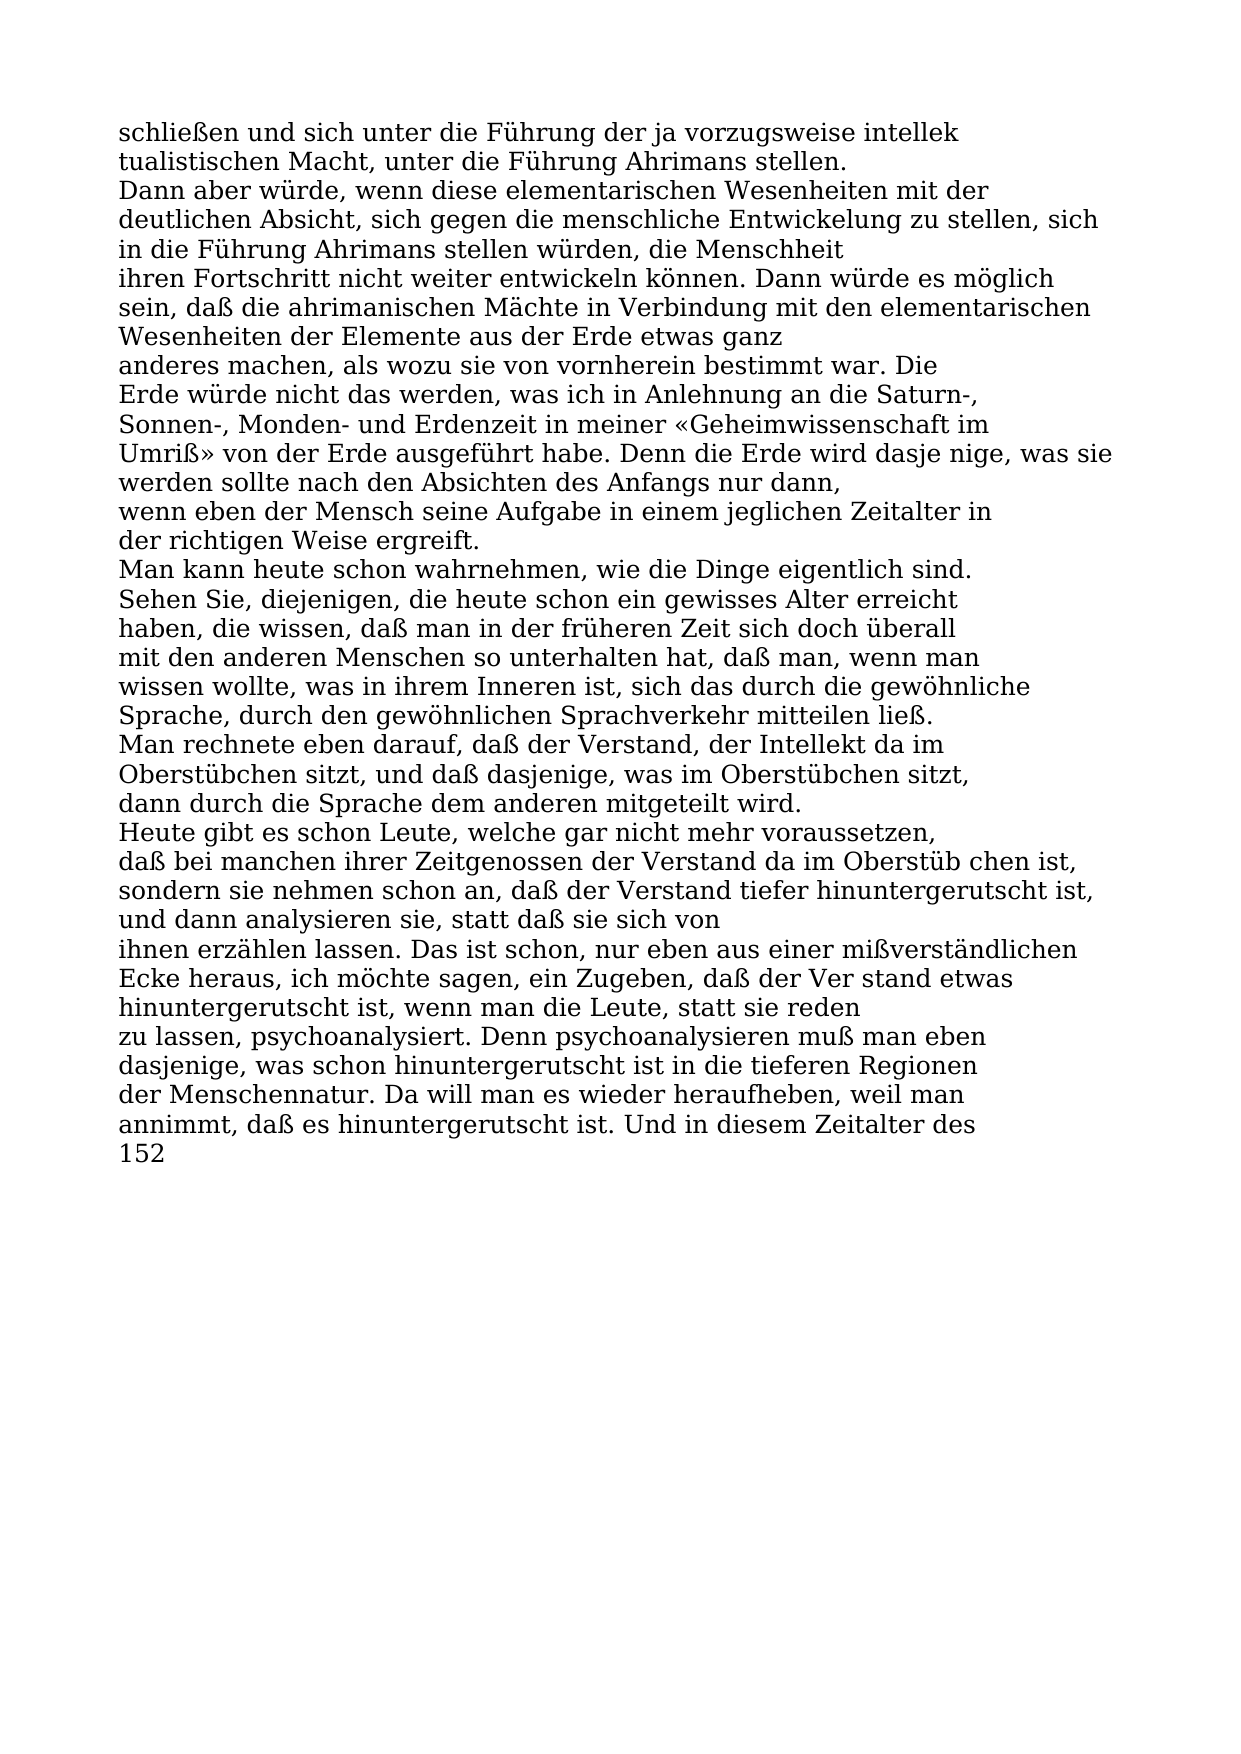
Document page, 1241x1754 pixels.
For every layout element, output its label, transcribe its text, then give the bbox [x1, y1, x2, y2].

text ihnen erzählen lassen. Das ist schon, nur eben aus einer mißverständlichen Ecke heraus, ich möchte sagen, ein Zugeben, daß der Ver stand etwas hinuntergerutscht ist, wenn man die Leute, statt sie reden [118, 935, 1122, 1022]
text Umriß» von der Erde ausgeführt habe. Denn die Erde wird dasje nige, was sie werden sollte nach den Absichten des Anfangs nur dann, [118, 439, 1122, 497]
text Sehen Sie, diejenigen, die heute schon ein gewisses Alter erreicht [118, 585, 1122, 614]
text Sonnen-, Monden- und Erdenzeit in meiner «Geheimwissenschaft im [118, 410, 1122, 439]
text wenn eben der Mensch seine Aufgabe in einem jeglichen Zeitalter in [118, 497, 1122, 526]
text Oberstübchen sitzt, und daß dasjenige, was im Oberstübchen sitzt, [118, 760, 1122, 789]
text deutlichen Absicht, sich gegen die menschliche Entwickelung zu stellen, sich in die Führung Ahrimans stellen würden, die Menschheit [118, 206, 1122, 264]
text zu lassen, psychoanalysiert. Denn psychoanalysieren muß man eben [118, 1022, 1122, 1051]
text daß bei manchen ihrer Zeitgenossen der Verstand da im Oberstüb chen ist, sondern sie nehmen schon an, daß der Verstand tiefer hinuntergerutscht ist, und dann analysieren sie, statt daß sie sich von [118, 847, 1122, 935]
text schließen und sich unter die Führung der ja vorzugsweise intellek tualistischen Macht, unter die Führung Ahrimans stellen. [118, 118, 1122, 176]
text dann durch die Sprache dem anderen mitgeteilt wird. [118, 789, 1122, 818]
text ihren Fortschritt nicht weiter entwickeln können. Dann würde es möglich sein, daß die ahrimanischen Mächte in Verbindung mit den elementarischen Wesenheiten der Elemente aus der Erde etwas ganz [118, 264, 1122, 351]
text Erde würde nicht das werden, was ich in Anlehnung an die Saturn-, [118, 381, 1122, 410]
text annimmt, daß es hinuntergerutscht ist. Und in diesem Zeitalter des [118, 1110, 1122, 1139]
text anderes machen, als wozu sie von vornherein bestimmt war. Die [118, 351, 1122, 381]
text Dann aber würde, wenn diese elementarischen Wesenheiten mit der [118, 176, 1122, 206]
text mit den anderen Menschen so unterhalten hat, daß man, wenn man [118, 643, 1122, 672]
text haben, die wissen, daß man in der früheren Zeit sich doch überall [118, 614, 1122, 643]
text wissen wollte, was in ihrem Inneren ist, sich das durch die gewöhnliche Sprache, durch den gewöhnlichen Sprachverkehr mitteilen ließ. [118, 672, 1122, 731]
text Man kann heute schon wahrnehmen, wie die Dinge eigentlich sind. [118, 556, 1122, 585]
text der richtigen Weise ergreift. [118, 526, 1122, 556]
text Heute gibt es schon Leute, welche gar nicht mehr voraussetzen, [118, 818, 1122, 847]
text 152 [118, 1139, 1122, 1168]
text der Menschennatur. Da will man es wieder heraufheben, weil man [118, 1081, 1122, 1110]
text dasjenige, was schon hinuntergerutscht ist in die tieferen Regionen [118, 1051, 1122, 1081]
text Man rechnete eben darauf, daß der Verstand, der Intellekt da im [118, 731, 1122, 760]
